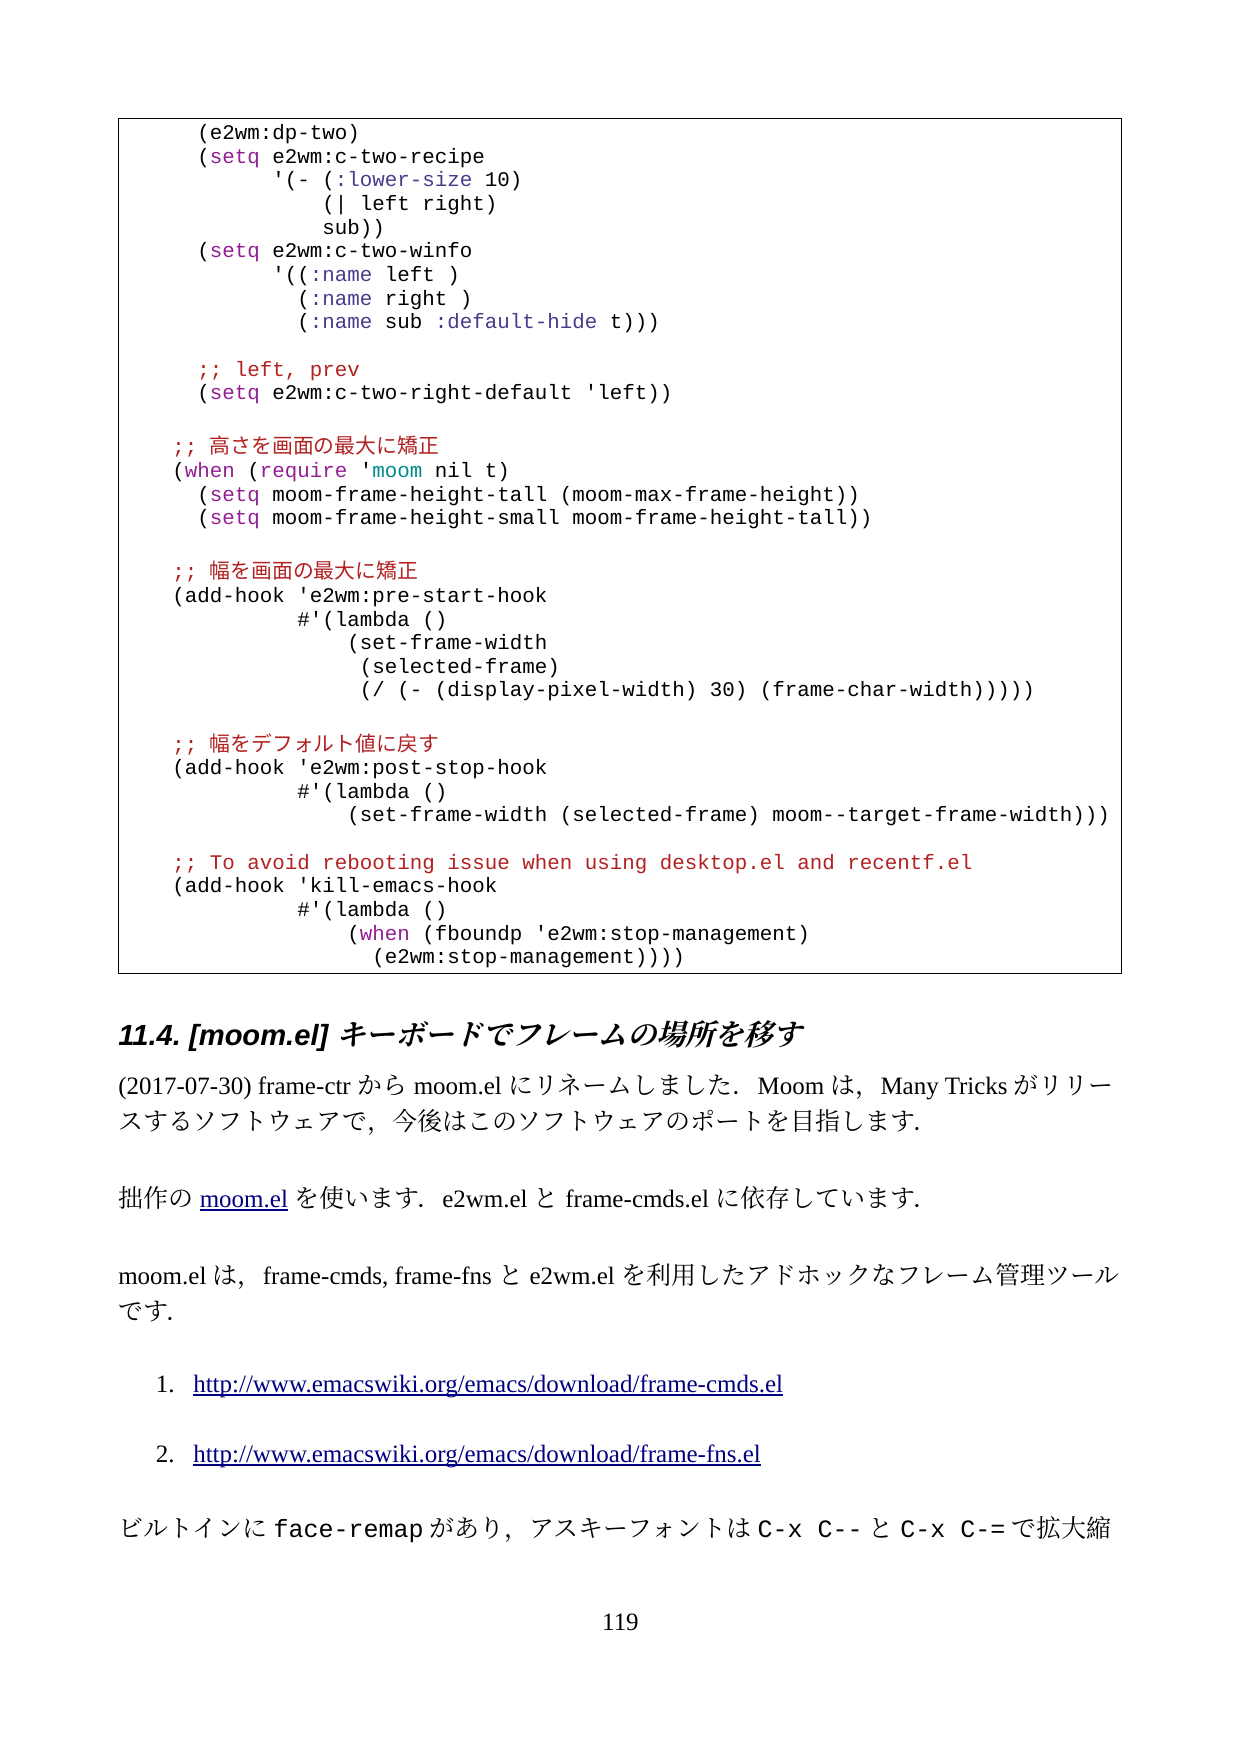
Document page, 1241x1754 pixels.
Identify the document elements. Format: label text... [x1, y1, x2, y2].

text (set-frame-width [119, 628, 1121, 652]
text ;; 幅を画面の最大に矯正 [119, 551, 1121, 581]
text (:name right ) [119, 284, 1121, 307]
text (setq moom-frame-height-tall (moom-max-frame-height)) [119, 479, 1121, 503]
subtitle [moom.el] キーボードでフレームの場所を移す [118, 1011, 1122, 1053]
text (add-hook 'e2wm:post-stop-hook [119, 753, 1121, 777]
text (when (require 'moom nil t) [119, 456, 1121, 479]
text #'(lambda () [119, 604, 1121, 628]
text (setq e2wm:c-two-right-default 'left)) [119, 378, 1121, 402]
text (setq moom-frame-height-small moom-frame-height-tall)) [119, 503, 1121, 527]
text (2017-07-30) frame-ctr から moom.el にリネームしました．Moom は，Many Tricks がリリースするソフトウェアで，今後はこのソフトウェアのポートを目指します． [118, 1066, 1122, 1166]
text ;; left, prev [119, 354, 1121, 378]
text sub)) [119, 213, 1121, 236]
text ;; 高さを画面の最大に矯正 [119, 426, 1121, 456]
list http://www.emacswiki.org/emacs/download/frame-fns.el [156, 1439, 1122, 1497]
text (add-hook 'kill-emacs-hook [119, 871, 1121, 895]
text (selected-frame) [119, 652, 1121, 676]
list http://www.emacswiki.org/emacs/download/frame-cmds.el [156, 1369, 1122, 1427]
text '((:name left ) [119, 260, 1121, 284]
text #'(lambda () [119, 777, 1121, 801]
text (set-frame-width (selected-frame) moom--target-frame-width))) [119, 801, 1121, 824]
text ;; 幅をデフォルト値に戻す [119, 723, 1121, 753]
text ;; To avoid rebooting issue when using desktop.el and recentf.el [119, 848, 1121, 871]
text 拙作の moom.el を使います．e2wm.el と frame-cmds.el に依存しています． [118, 1179, 1122, 1243]
text moom.el は，frame-cmds, frame-fns と e2wm.el を利用したアドホックなフレーム管理ツールです． [118, 1256, 1122, 1357]
text (| left right) [119, 189, 1121, 213]
text (e2wm:dp-two) [119, 119, 1121, 142]
text (when (fboundp 'e2wm:stop-management) [119, 919, 1121, 942]
text (add-hook 'e2wm:pre-start-hook [119, 581, 1121, 604]
text (setq e2wm:c-two-winfo [119, 236, 1121, 260]
text '(- (:lower-size 10) [119, 165, 1121, 189]
text #'(lambda () [119, 895, 1121, 919]
text (/ (- (display-pixel-width) 30) (frame-char-width))))) [119, 676, 1121, 699]
text (e2wm:stop-management)))) [119, 942, 1121, 973]
text (:name sub :default-hide t))) [119, 307, 1121, 331]
text ビルトインに face-remap があり，アスキーフォントは C-x C-- と C-x C-= で拡大縮 [118, 1509, 1122, 1545]
text (setq e2wm:c-two-recipe [119, 142, 1121, 165]
